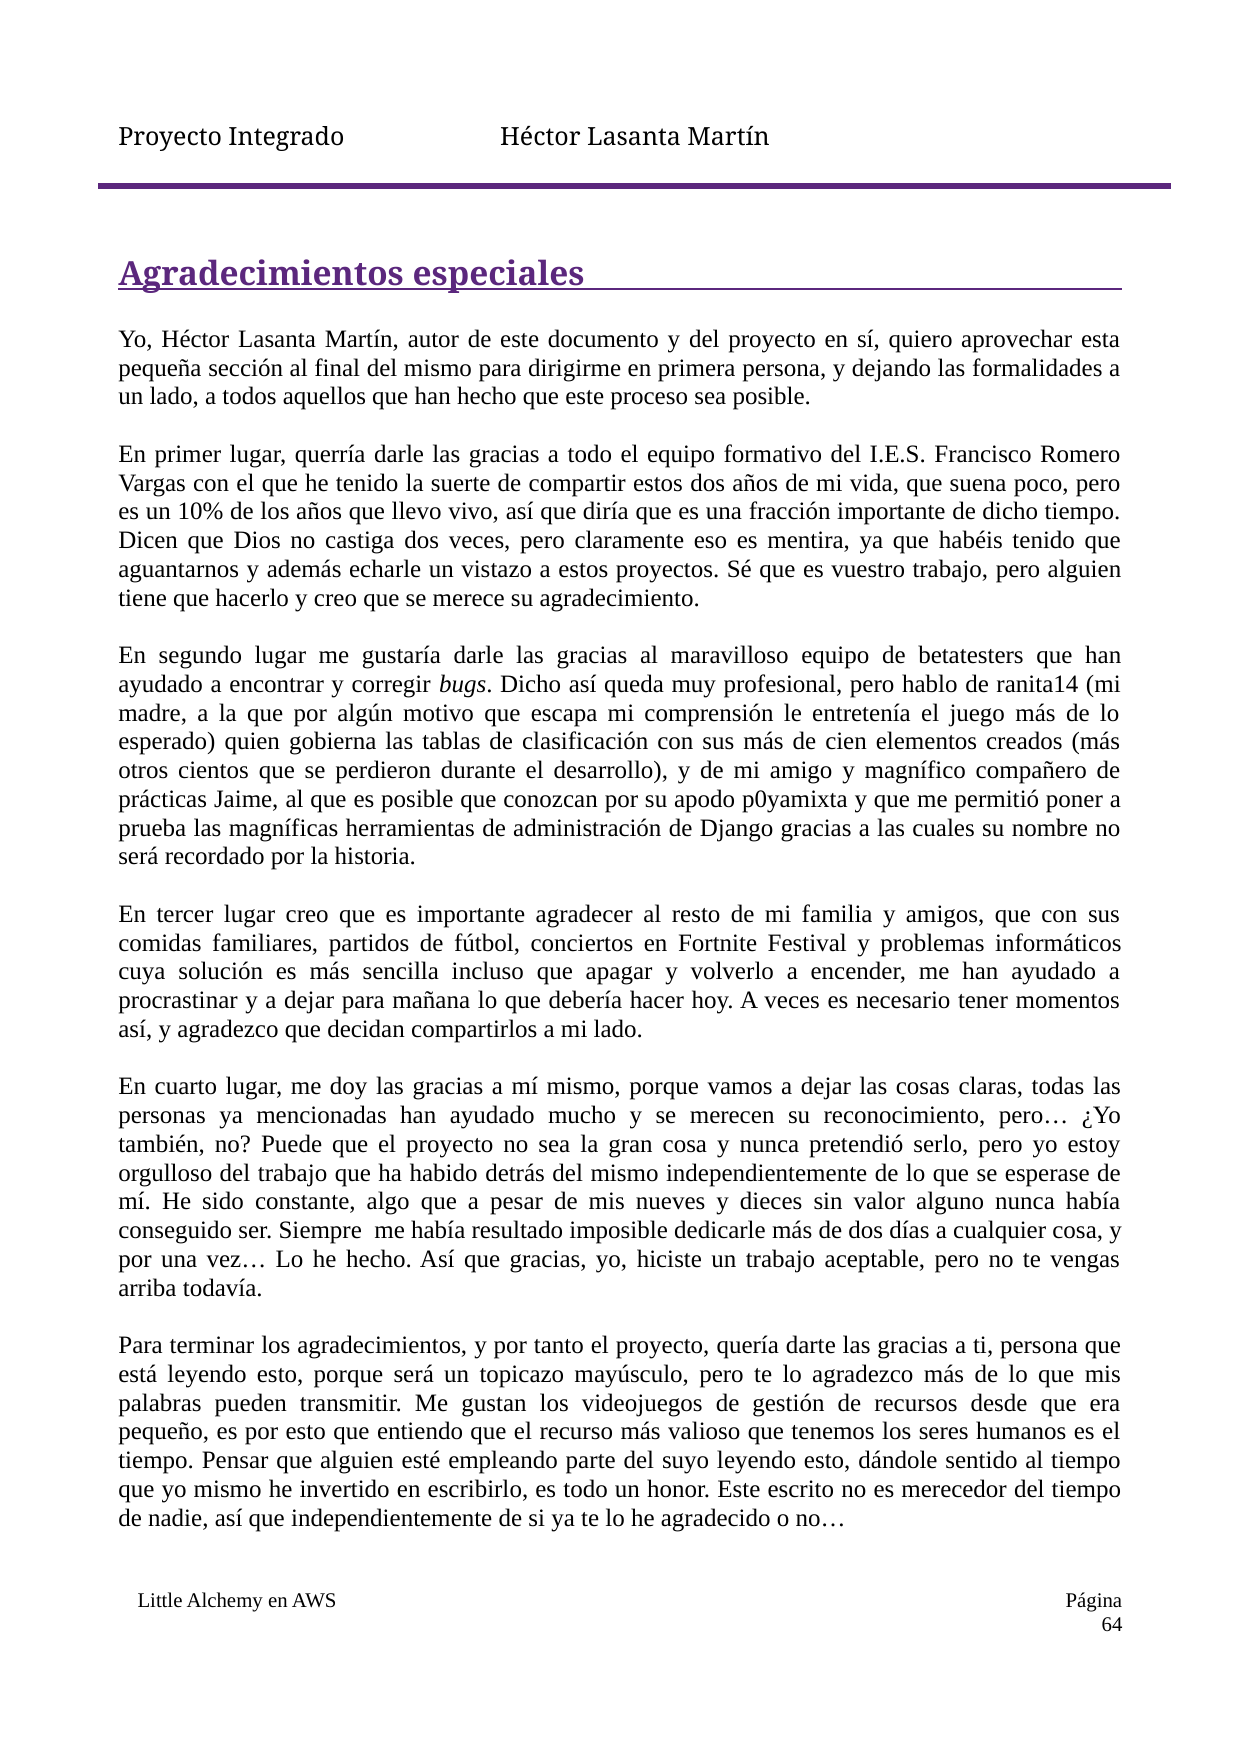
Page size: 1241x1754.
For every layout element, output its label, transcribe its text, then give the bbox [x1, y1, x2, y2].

text Para terminar los agradecimientos, y por tanto el proyecto, quería darte las gracias a ti, persona que está leyendo esto, porque será un topicazo mayúsculo, pero te lo agradezco más de lo que mis palabras pueden transmitir. Me gustan los videojuegos de gestión de recursos desde que era pequeño, es por esto que entiendo que el recurso más valioso que tenemos los seres humanos es el tiempo. Pensar que alguien esté empleando parte del suyo leyendo esto, dándole sentido al tiempo que yo mismo he invertido en escribirlo, es todo un honor. Este escrito no es merecedor del tiempo de nadie, así que independientemente de si ya te lo he agradecido o no… [118, 1330, 1122, 1531]
text En tercer lugar creo que es importante agradecer al resto de mi familia y amigos, que con sus comidas familiares, partidos de fútbol, conciertos en Fortnite Festival y problemas informáticos cuya solución es más sencilla incluso que apagar y volverlo a encender, me han ayudado a procrastinar y a dejar para mañana lo que debería hacer hoy. A veces es necesario tener momentos así, y agradezco que decidan compartirlos a mi lado. [118, 899, 1122, 1043]
text Yo, Héctor Lasanta Martín, autor de este documento y del proyecto en sí, quiero aprovechar esta pequeña sección al final del mismo para dirigirme en primera persona, y dejando las formalidades a un lado, a todos aquellos que han hecho que este proceso sea posible. [118, 324, 1122, 410]
text En segundo lugar me gustaría darle las gracias al maravilloso equipo de betatesters que han ayudado a encontrar y corregir bugs. Dicho así queda muy profesional, pero hablo de ranita14 (mi madre, a la que por algún motivo que escapa mi comprensión le entretenía el juego más de lo esperado) quien gobierna las tablas de clasificación con sus más de cien elementos creados (más otros cientos que se perdieron durante el desarrollo), y de mi amigo y magnífico compañero de prácticas Jaime, al que es posible que conozcan por su apodo p0yamixta y que me permitió poner a prueba las magníficas herramientas de administración de Django gracias a las cuales su nombre no será recordado por la historia. [118, 640, 1122, 870]
text [118, 290, 1122, 295]
text En primer lugar, querría darle las gracias a todo el equipo formativo del I.E.S. Francisco Romero Vargas con el que he tenido la suerte de compartir estos dos años de mi vida, que suena poco, pero es un 10% de los años que llevo vivo, así que diría que es una fracción importante de dicho tiempo. Dicen que Dios no castiga dos veces, pero claramente eso es mentira, ya que habéis tenido que aguantarnos y además echarle un vistazo a estos proyectos. Sé que es vuestro trabajo, pero alguien tiene que hacerlo y creo que se merece su agradecimiento. [118, 439, 1122, 611]
text En cuarto lugar, me doy las gracias a mí mismo, porque vamos a dejar las cosas claras, todas las personas ya mencionadas han ayudado mucho y se merecen su reconocimiento, pero… ¿Yo también, no? Puede que el proyecto no sea la gran cosa y nunca pretendió serlo, pero yo estoy orgulloso del trabajo que ha habido detrás del mismo independientemente de lo que se esperase de mí. He sido constante, algo que a pesar de mis nueves y dieces sin valor alguno nunca había conseguido ser. Siempre me había resultado imposible dedicarle más de dos días a cualquier cosa, y por una vez… Lo he hecho. Así que gracias, yo, hiciste un trabajo aceptable, pero no te vengas arriba todavía. [118, 1071, 1122, 1301]
text Agradecimientos especiales [118, 250, 1122, 288]
